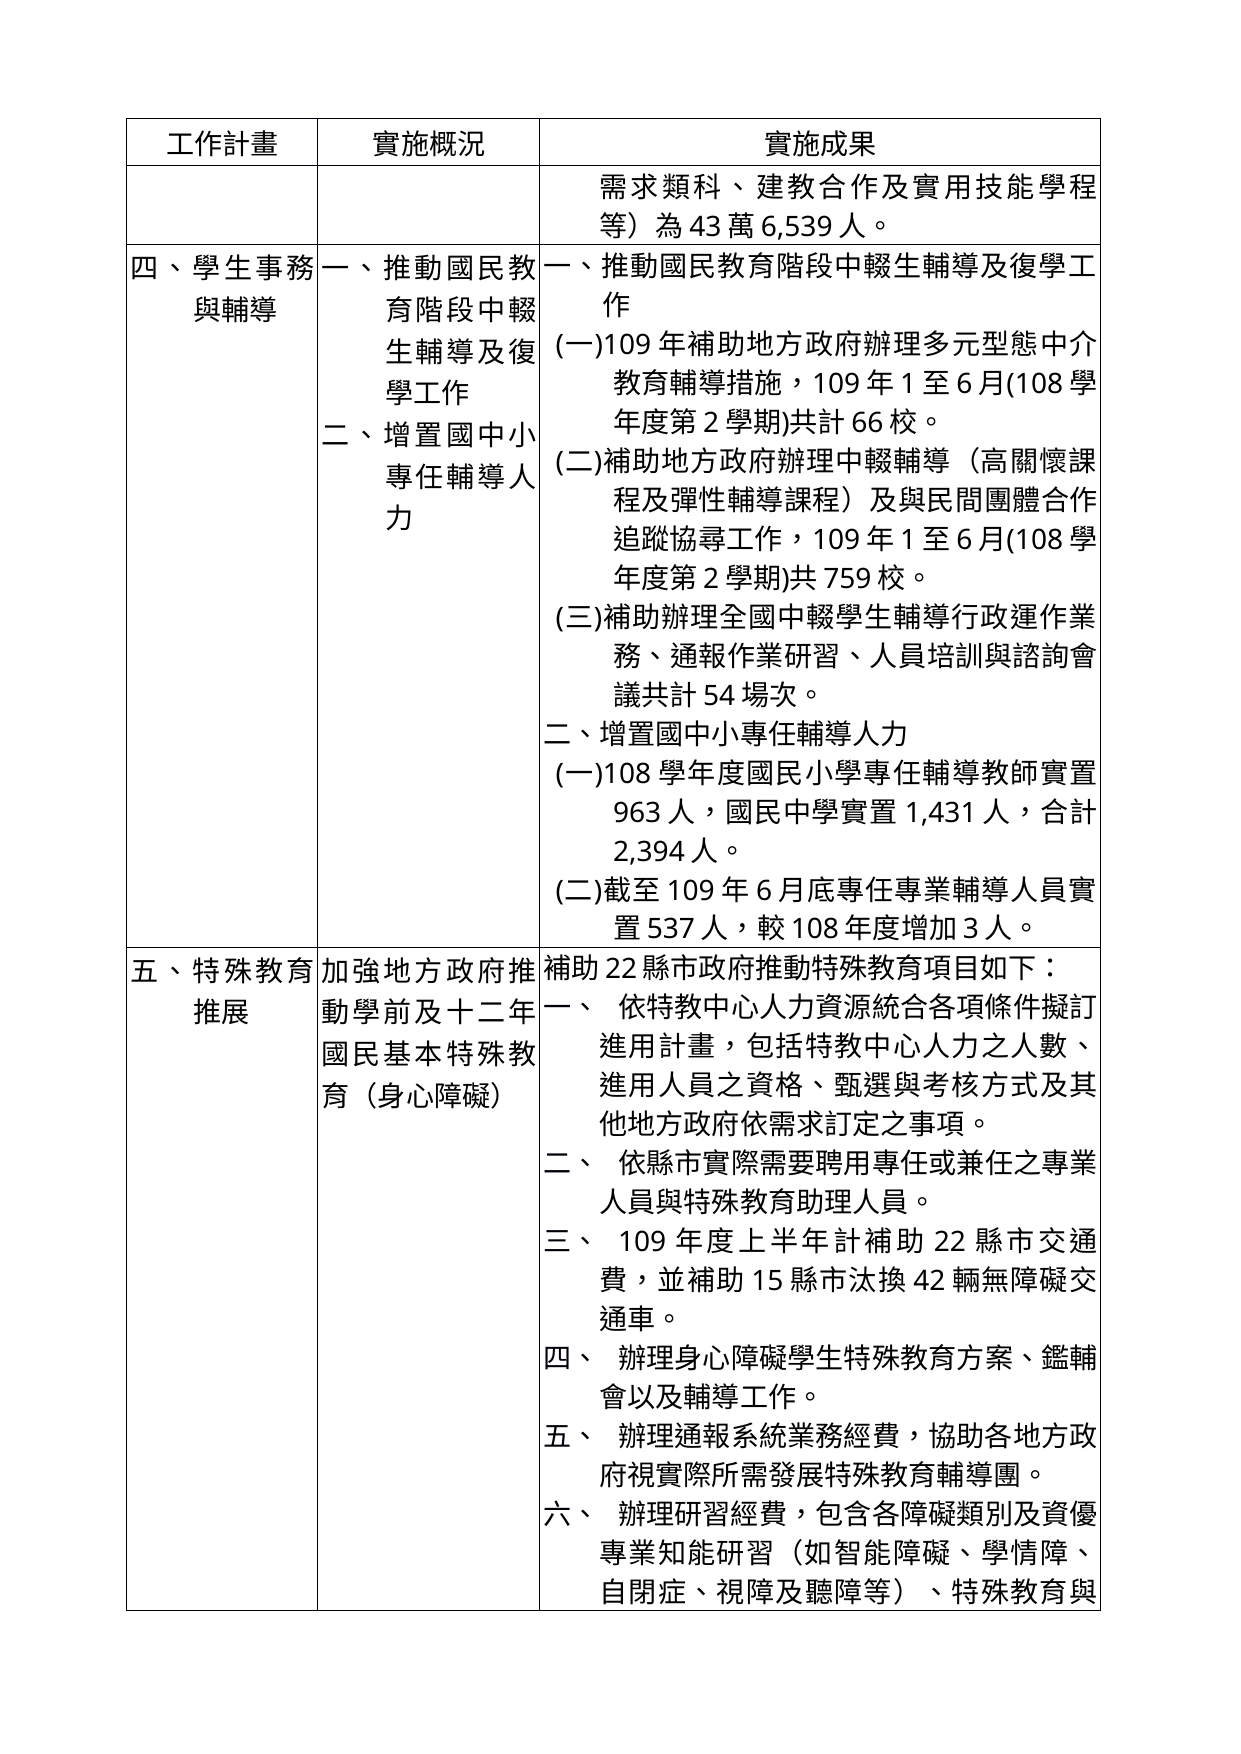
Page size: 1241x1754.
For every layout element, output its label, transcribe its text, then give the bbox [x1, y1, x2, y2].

table_cell 需求類科、建教合作及實用技能學程等）為43萬6,539人。 [540, 166, 1100, 244]
table_cell 一、推動國民教育階段中輟生輔導及復學工作 二、增置國中小專任輔導人力 [318, 245, 539, 947]
table_cell [127, 166, 317, 244]
table_cell 五、特殊教育推展 [127, 948, 317, 1610]
table_cell 加強地方政府推動學前及十二年國民基本特殊教育（身心障礙） [318, 948, 539, 1610]
table_header 實施成果 [540, 119, 1100, 165]
table_cell 四、學生事務與輔導 [127, 245, 317, 947]
table_header 實施概況 [318, 119, 539, 165]
table_header 工作計畫 [127, 119, 317, 165]
table_cell 補助22縣市政府推動特殊教育項目如下： 依特教中心人力資源統合各項條件擬訂進用計畫，包括特教中心人力之人數、進用人員之資格、甄選與考核方式及其他地方政府依需求訂定之事項。 依縣市實際需要聘用專任或兼任之專業人員與特殊教育助理人員。 109年度上半年計補助22縣市交通費，並補助15縣市汰換42輛無障礙交通車。 辦理身心障礙學生特殊教育方案、鑑輔會以及輔導工作。 辦理通報系統業務經費，協助各地方政府視實際所需發展特殊教育輔導團。 辦理研習經費，包含各障礙類別及資優專業知能研習（如智能障礙、學情障、自閉症、視障及聽障等）、特殊教育與 [540, 948, 1100, 1610]
table_cell [318, 166, 539, 244]
table_cell 一、推動國民教育階段中輟生輔導及復學工作 (一)109年補助地方政府辦理多元型態中介教育輔導措施，109年1至6月(108學年度第2學期)共計66校。 (二)補助地方政府辦理中輟輔導（高關懷課程及彈性輔導課程）及與民間團體合作追蹤協尋工作，109年1至6月(108學年度第2學期)共759校。 (三)補助辦理全國中輟學生輔導行政運作業務、通報作業研習、人員培訓與諮詢會議共計54場次。 二、增置國中小專任輔導人力 (一)108學年度國民小學專任輔導教師實置963人，國民中學實置1,431人，合計2,394人。 (二)截至109年6月底專任專業輔導人員實置537人，較108年度增加3人。 [540, 245, 1100, 947]
